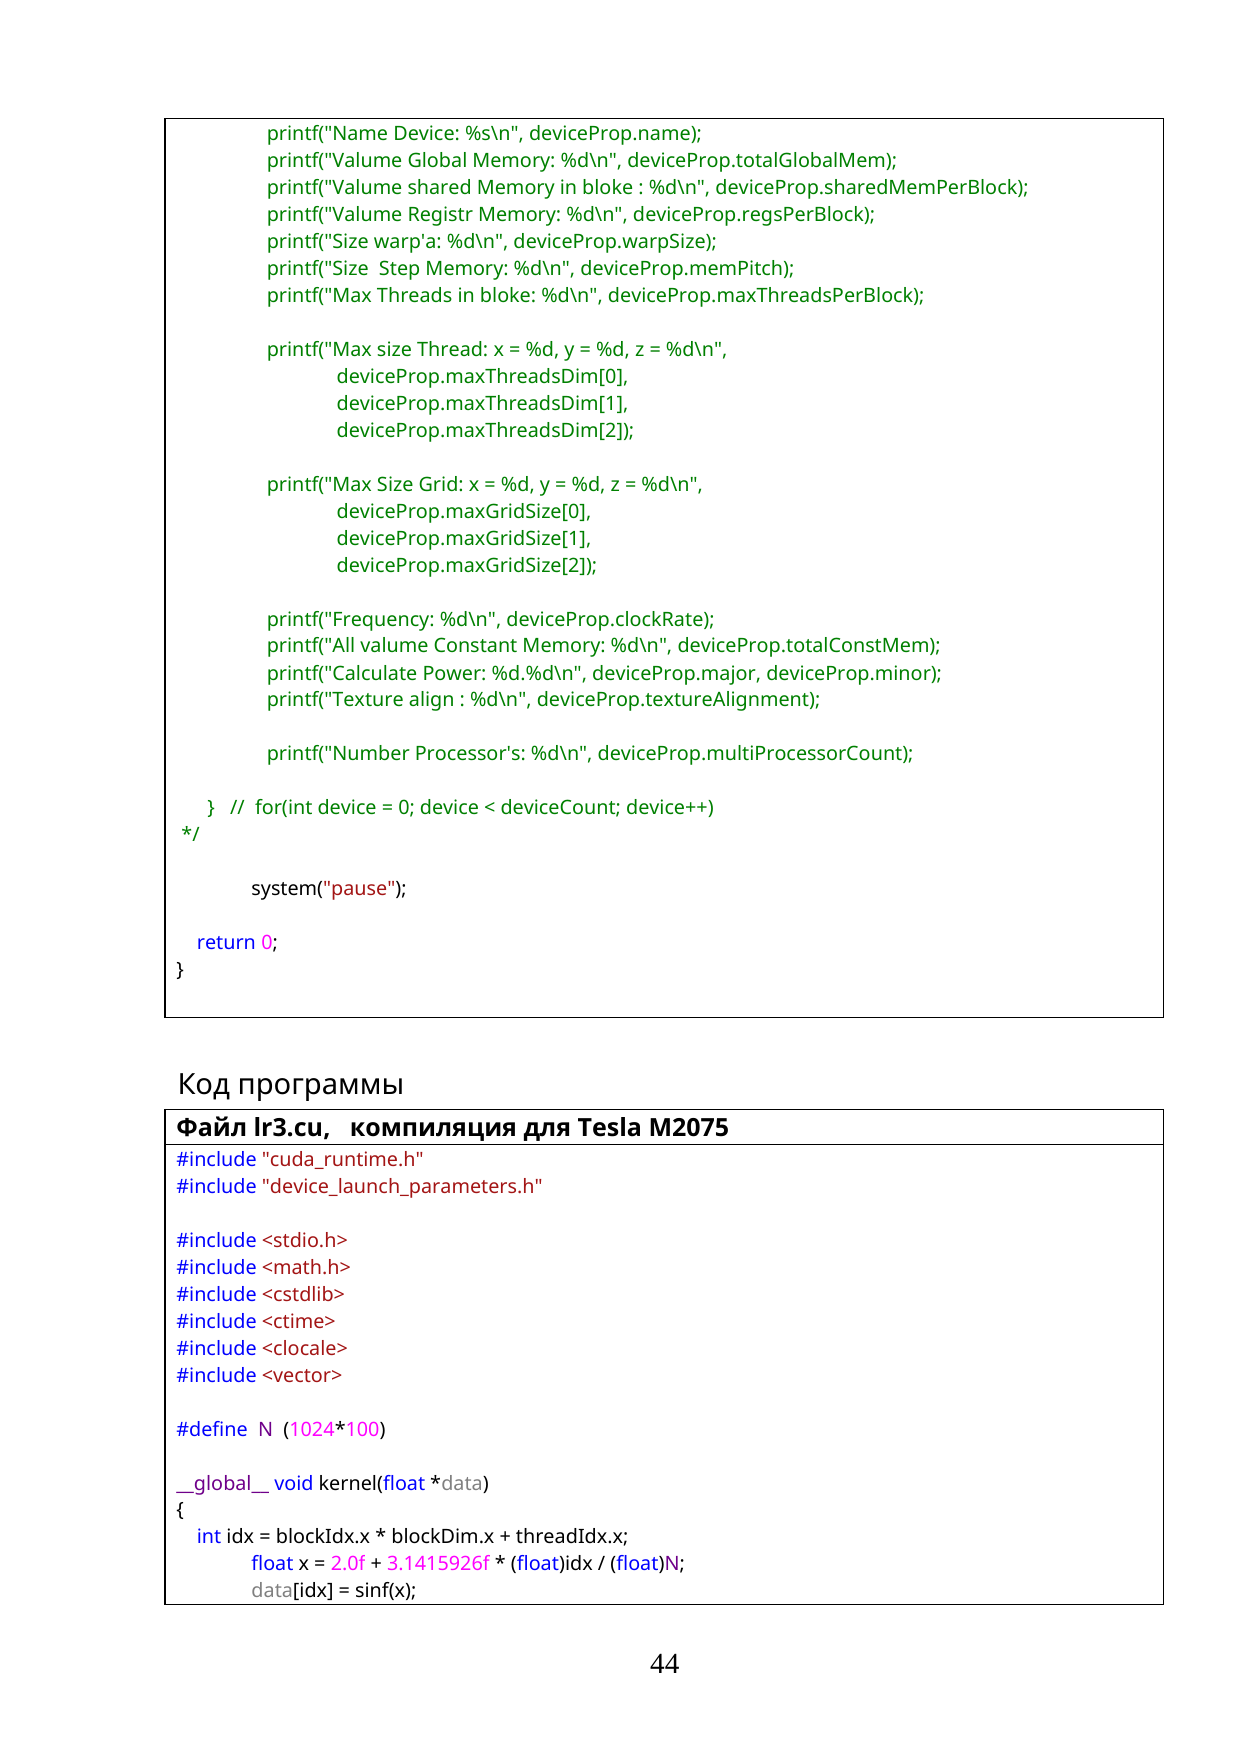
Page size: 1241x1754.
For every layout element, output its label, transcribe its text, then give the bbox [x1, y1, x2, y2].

table_cell printf("Name Device: %s\n", deviceProp.name); printf("Valume Global Memory: %d\n", deviceProp.totalGlobalMem); printf("Valume shared Memory in bloke : %d\n", deviceProp.sharedMemPerBlock); printf("Valume Registr Memory: %d\n", deviceProp.regsPerBlock); printf("Size warp'a: %d\n", deviceProp.warpSize); printf("Size Step Memory: %d\n", deviceProp.memPitch); printf("Max Threads in bloke: %d\n", deviceProp.maxThreadsPerBlock); printf("Max size Thread: x = %d, y = %d, z = %d\n", deviceProp.maxThreadsDim[0], deviceProp.maxThreadsDim[1], deviceProp.maxThreadsDim[2]); printf("Max Size Grid: x = %d, y = %d, z = %d\n", deviceProp.maxGridSize[0], deviceProp.maxGridSize[1], deviceProp.maxGridSize[2]); printf("Frequency: %d\n", deviceProp.clockRate); printf("All valume Constant Memory: %d\n", deviceProp.totalConstMem); printf("Calculate Power: %d.%d\n", deviceProp.major, deviceProp.minor); printf("Texture align : %d\n", deviceProp.textureAlignment); printf("Number Processor's: %d\n", deviceProp.multiProcessorCount); } // for(int device = 0; device < deviceCount; device++) */ system("pause"); return 0; } [166, 119, 1163, 1017]
table_header Файл lr3.cu, компиляция для Tesla M2075 [166, 1110, 1163, 1144]
text Код программы [177, 1063, 1152, 1103]
table_cell #include "cuda_runtime.h" #include "device_launch_parameters.h" #include <stdio.h> #include <math.h> #include <cstdlib> #include <ctime> #include <clocale> #include <vector> #define N (1024*100) __global__ void kernel(float *data) { int idx = blockIdx.x * blockDim.x + threadIdx.x; float x = 2.0f + 3.1415926f * (float)idx / (float)N; data[idx] = sinf(x); [166, 1145, 1163, 1604]
